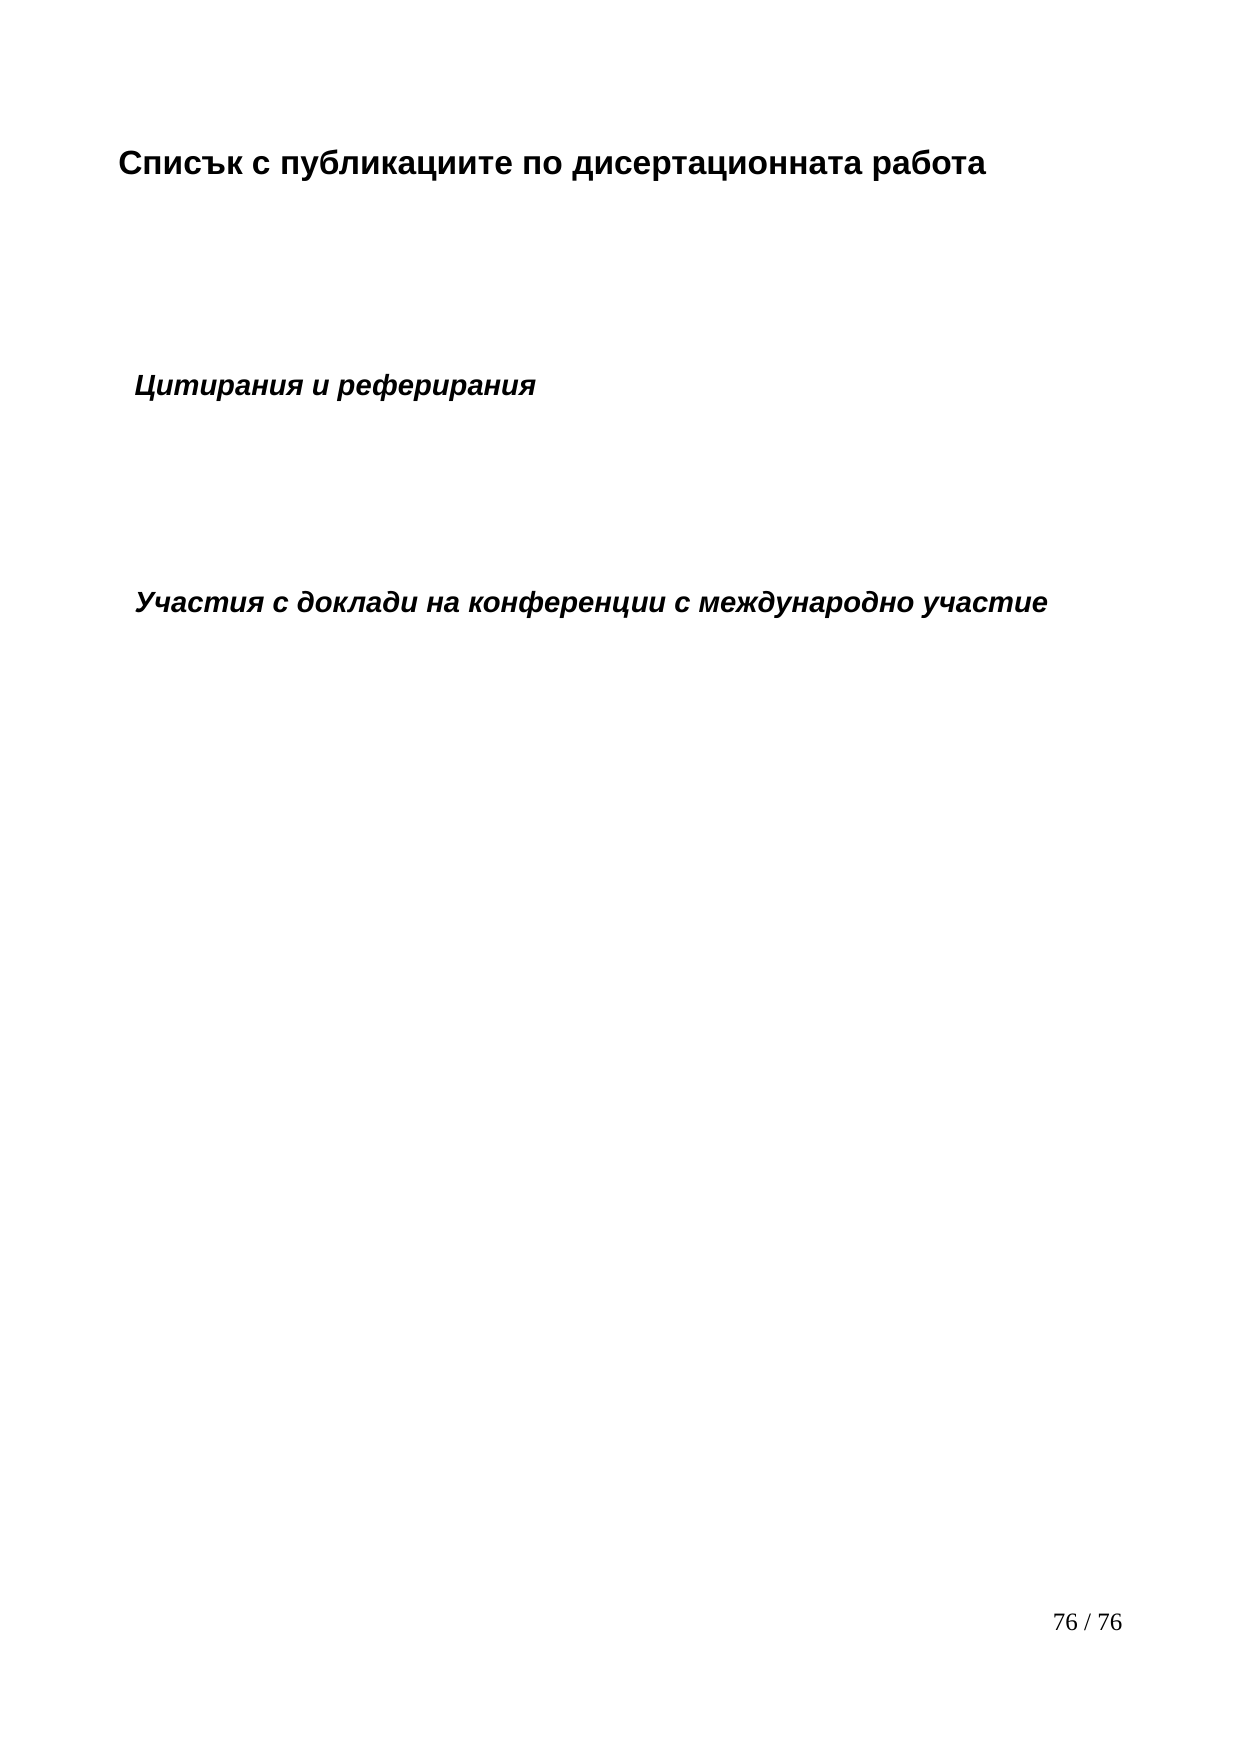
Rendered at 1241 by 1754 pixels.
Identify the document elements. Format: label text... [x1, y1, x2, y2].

subtitle Цитирания и реферирания [118, 368, 1122, 401]
subtitle Участия с доклади на конференции с международно участие [118, 585, 1122, 619]
subtitle Списък с публикациите по дисертационната работа [118, 143, 1122, 182]
